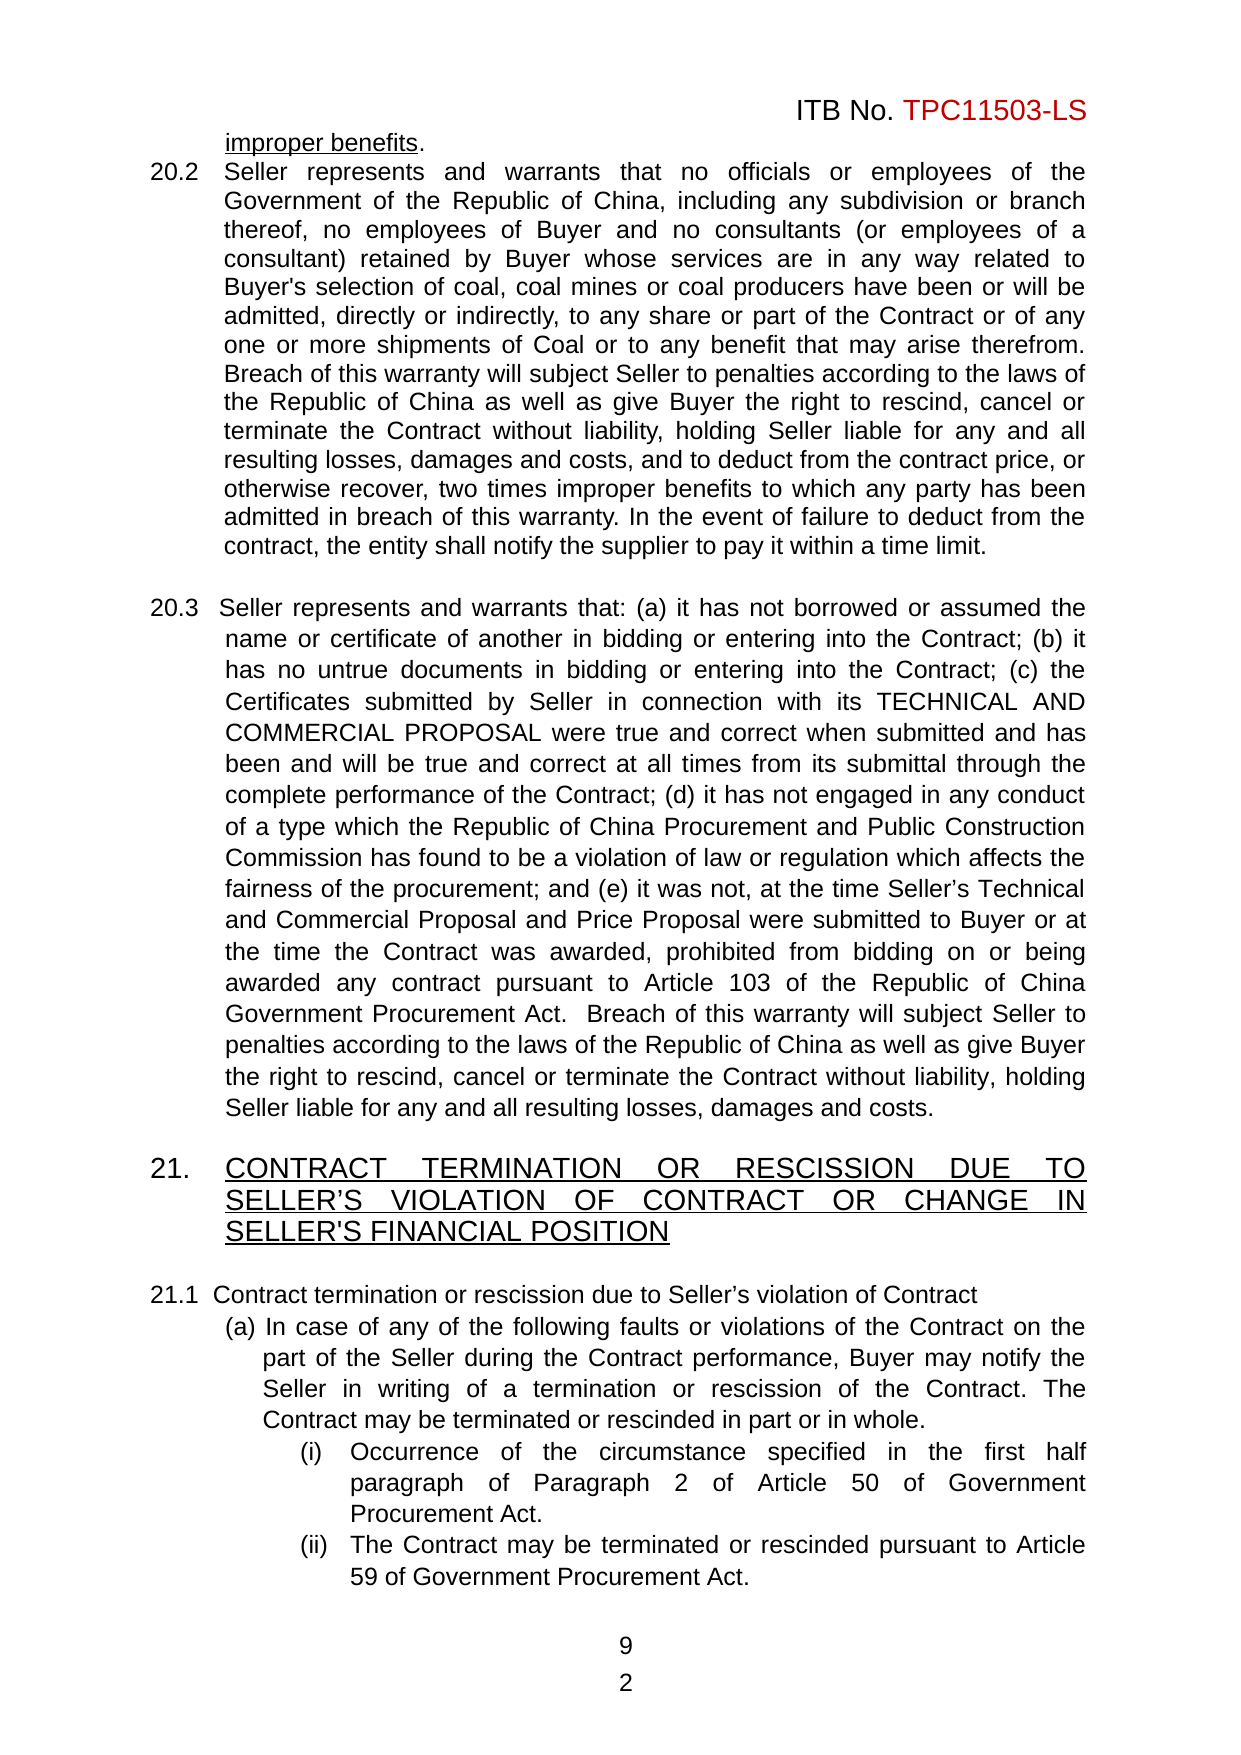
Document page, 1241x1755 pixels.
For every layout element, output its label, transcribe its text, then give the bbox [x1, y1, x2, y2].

text 21.1 Contract termination or rescission due to Seller’s violation of Contract [150, 1279, 1087, 1310]
text (i) Occurrence of the circumstance specified in the first half paragraph of Paragraph 2 of Article 50 of Government Procurement Act. [300, 1435, 1087, 1529]
text 20.3 Seller represents and warrants that: (a) it has not borrowed or assumed the name or certificate of another in bidding or entering into the Contract; (b) it has no untrue documents in bidding or entering into the Contract; (c) the Certificates submitted by Seller in connection with its TECHNICAL AND COMMERCIAL PROPOSAL were true and correct when submitted and has been and will be true and correct at all times from its submittal through the complete performance of the Contract; (d) it has not engaged in any conduct of a type which the Republic of China Procurement and Public Construction Commission has found to be a violation of law or regulation which affects the fairness of the procurement; and (e) it was not, at the time Seller’s Technical and Commercial Proposal and Price Proposal were submitted to Buyer or at the time the Contract was awarded, prohibited from bidding on or being awarded any contract pursuant to Article 103 of the Republic of China Government Procurement Act. Breach of this warranty will subject Seller to penalties according to the laws of the Republic of China as well as give Buyer the right to rescind, cancel or terminate the Contract without liability, holding Seller liable for any and all resulting losses, damages and costs. [150, 591, 1087, 1122]
text (ii) The Contract may be terminated or rescinded pursuant to Article 59 of Government Procurement Act. [300, 1529, 1087, 1591]
text improper benefits. [150, 126, 1087, 157]
text 21. CONTRACT TERMINATION OR RESCISSION DUE TO SELLER’S VIOLATION OF CONTRACT OR CHANGE IN SELLER'S FINANCIAL POSITION [150, 1154, 1087, 1247]
text 20.2 Seller represents and warrants that no officials or employees of the Government of the Republic of China, including any subdivision or branch thereof, no employees of Buyer and no consultants (or employees of a consultant) retained by Buyer whose services are in any way related to Buyer's selection of coal, coal mines or coal producers have been or will be admitted, directly or indirectly, to any share or part of the Contract or of any one or more shipments of Coal or to any benefit that may arise therefrom. Breach of this warranty will subject Seller to penalties according to the laws of the Republic of China as well as give Buyer the right to rescind, cancel or terminate the Contract without liability, holding Seller liable for any and all resulting losses, damages and costs, and to deduct from the contract price, or otherwise recover, two times improper benefits to which any party has been admitted in breach of this warranty. In the event of failure to deduct from the contract, the entity shall notify the supplier to pay it within a time limit. [150, 157, 1087, 560]
text (a) In case of any of the following faults or violations of the Contract on the part of the Seller during the Contract performance, Buyer may notify the Seller in writing of a termination or rescission of the Contract. The Contract may be terminated or rescinded in part or in whole. [225, 1310, 1087, 1435]
